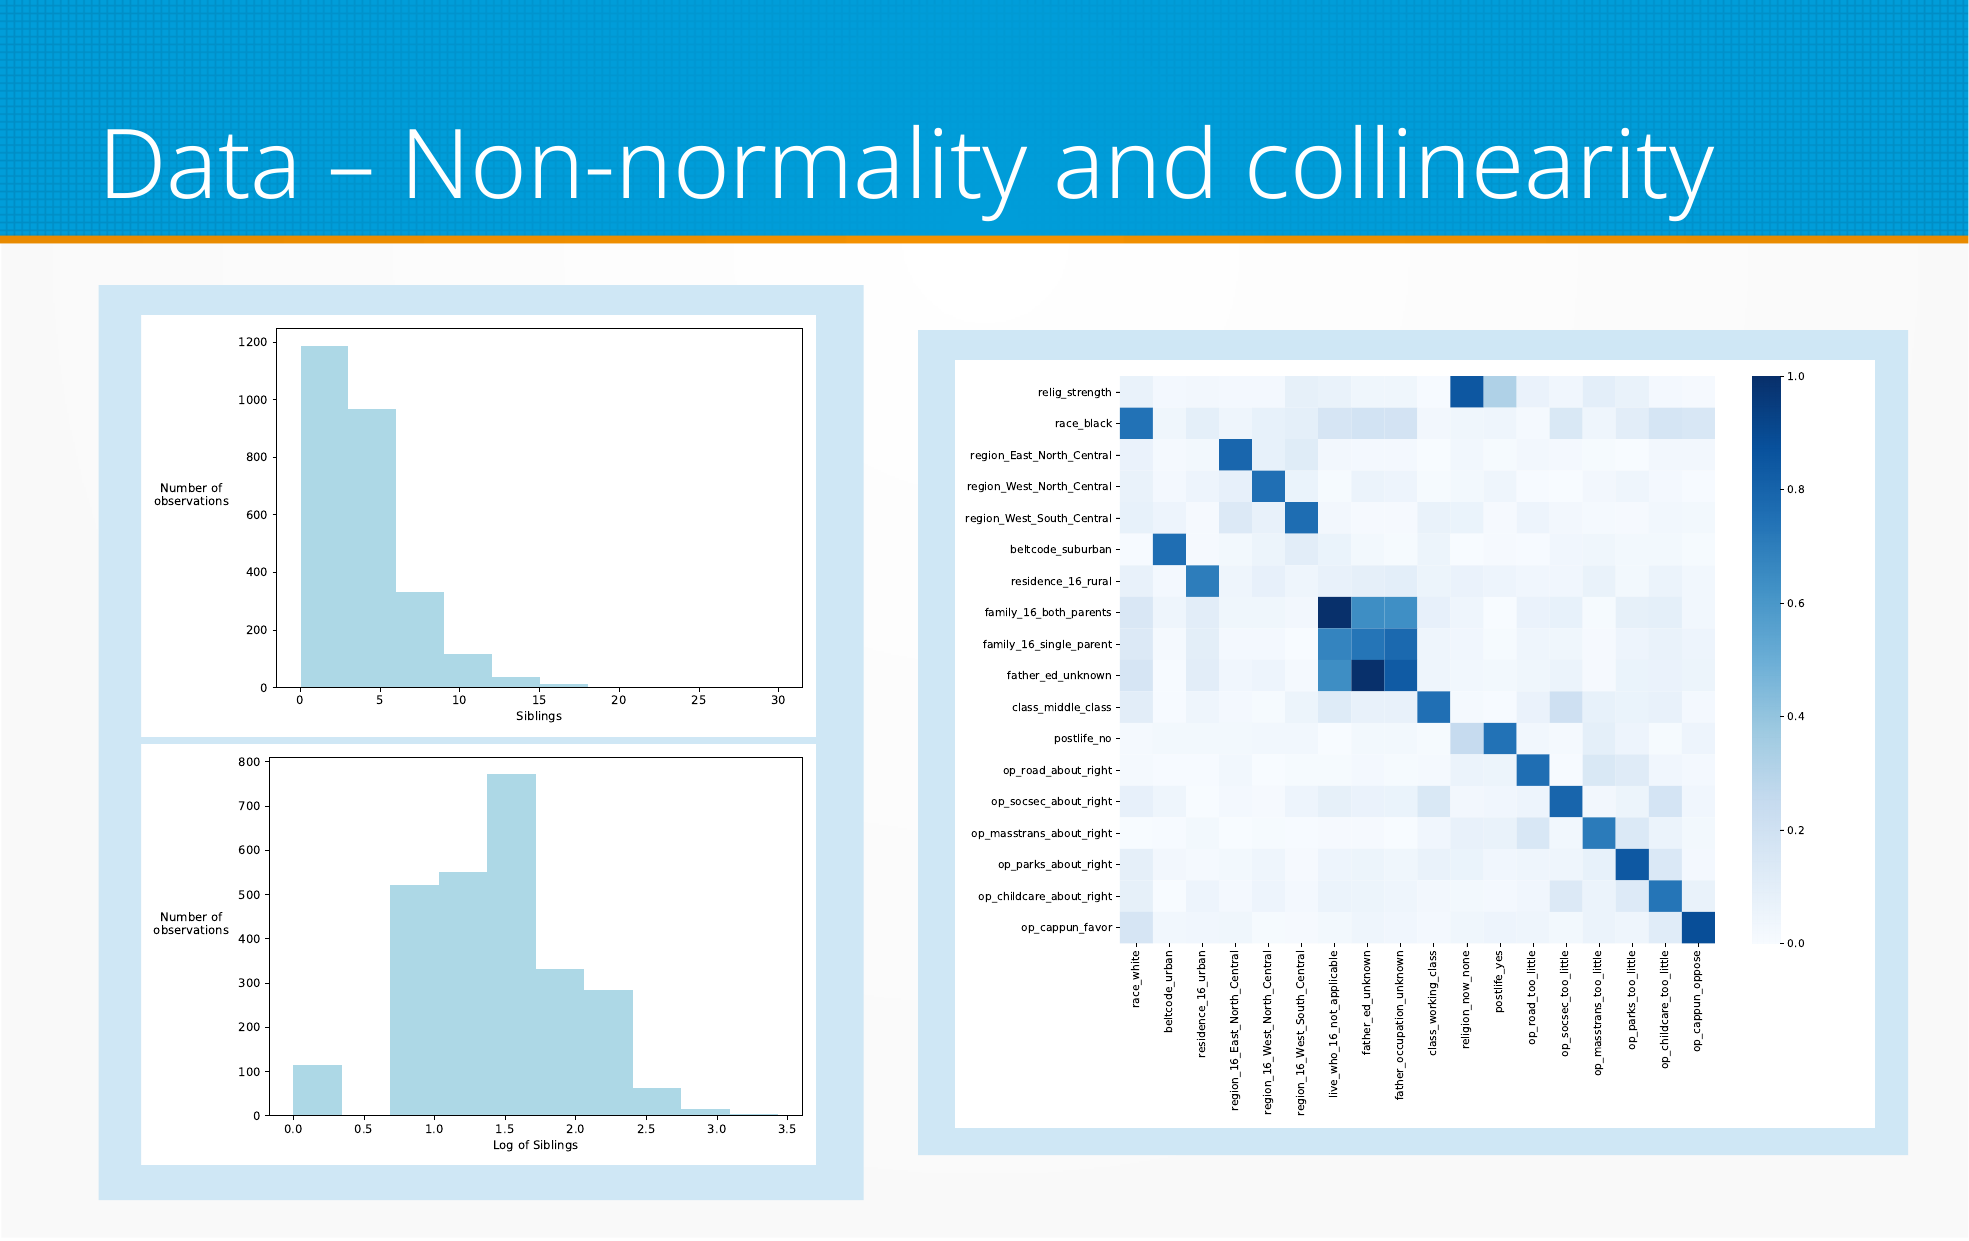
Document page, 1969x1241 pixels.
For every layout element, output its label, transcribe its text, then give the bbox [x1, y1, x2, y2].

title Data – Non-normality and collinearity [98, 19, 1870, 227]
picture [0, 236, 1969, 1241]
text_box [98, 285, 864, 1201]
text_box [918, 330, 1909, 1156]
